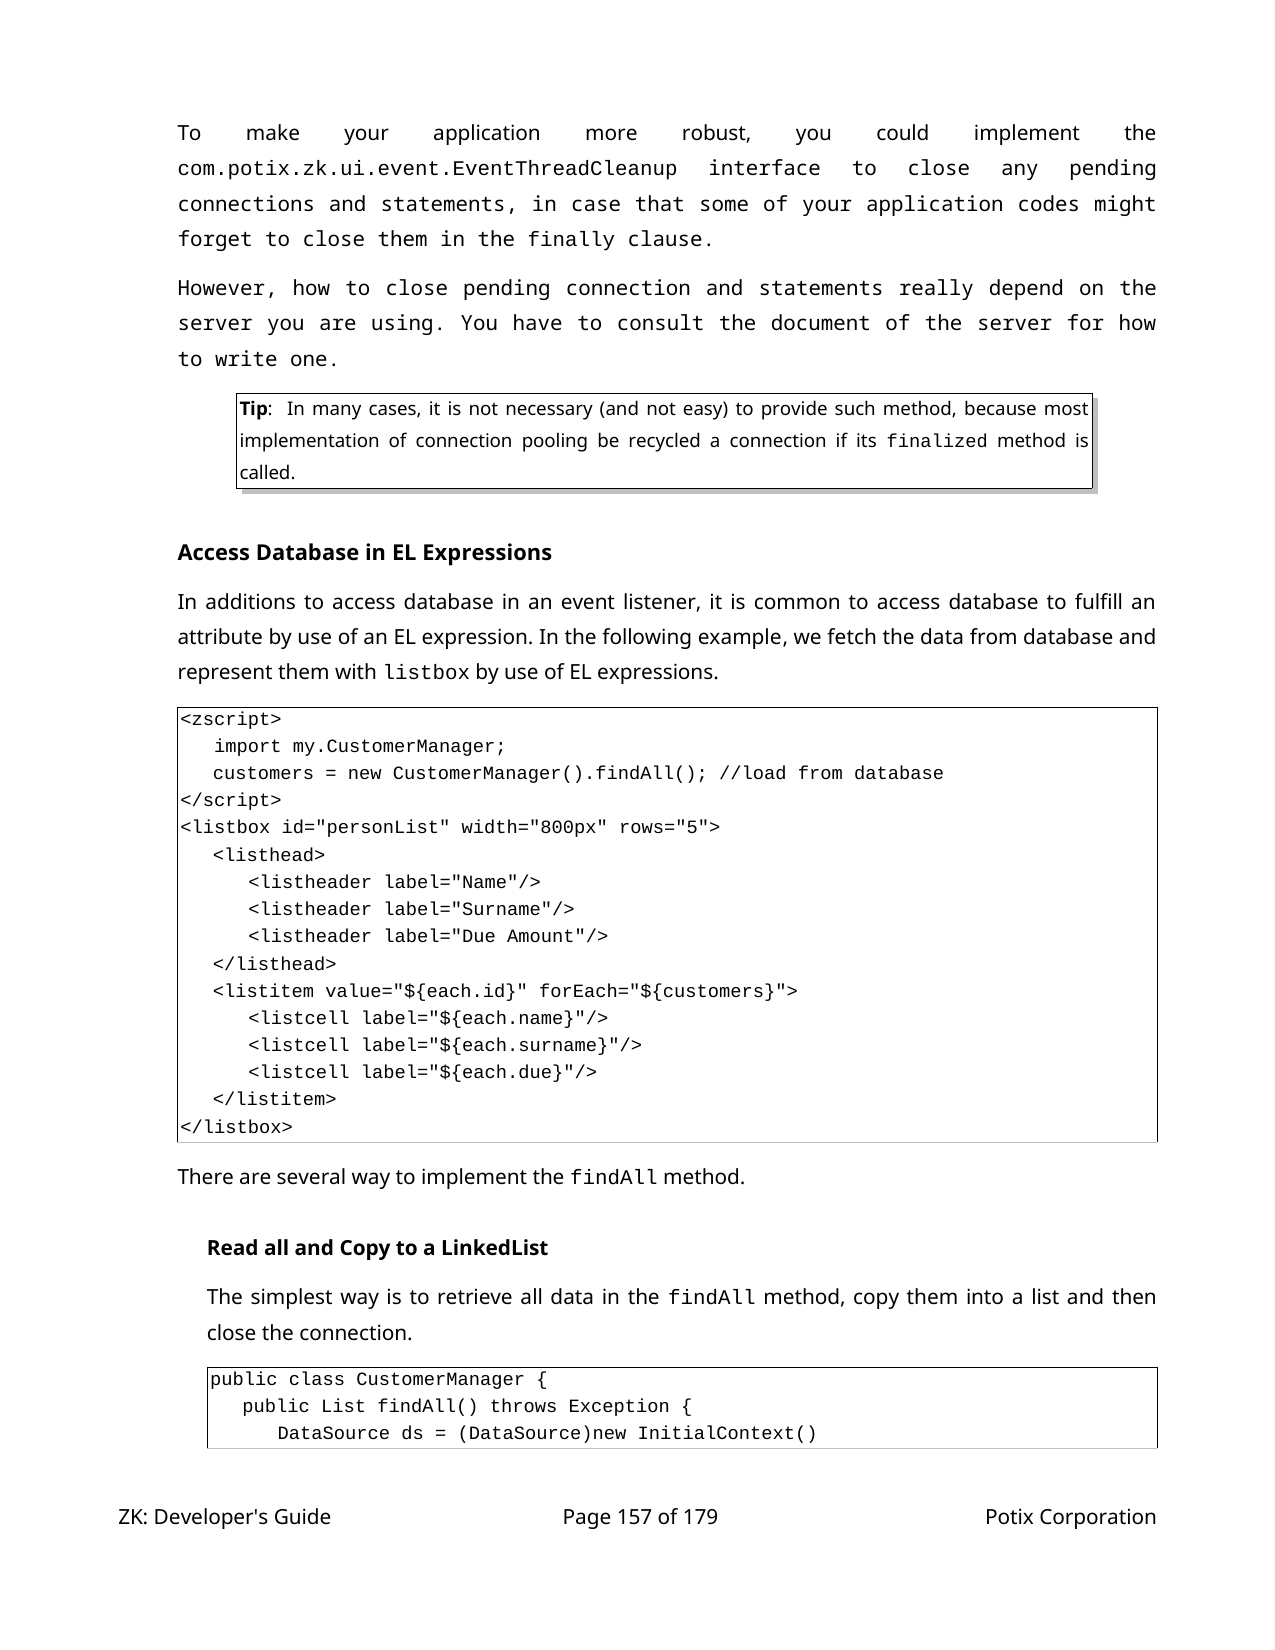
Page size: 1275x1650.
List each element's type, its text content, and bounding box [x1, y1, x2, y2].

text public List findAll() throws Exception { [208, 1394, 1157, 1418]
text <listhead> [178, 843, 1157, 867]
text DataSource ds = (DataSource)new InitialContext() [208, 1421, 1157, 1448]
text </listitem> [178, 1087, 1157, 1112]
text <listheader label="Name"/> [178, 870, 1157, 894]
text <listbox id="personList" width="800px" rows="5"> [178, 815, 1157, 840]
text customers = new CustomerManager().findAll(); //load from database [178, 761, 1157, 785]
text </listhead> [178, 951, 1157, 976]
text import my.CustomerManager; [178, 734, 1157, 758]
text Tip: In many cases, it is not necessary (and not easy) to provide such method, because most implementation of connection pooling be recycled a connection if its finalized method is called. [237, 394, 1092, 488]
text To make your application more robust, you could implement the com.potix.zk.ui.event.EventThreadCleanup interface to close any pending connections and statements, in case that some of your application codes might forget to close them in the finally clause. [177, 118, 1157, 253]
text However, how to close pending connection and statements really depend on the server you are using. You have to consult the document of the server for how to write one. [177, 273, 1157, 372]
text There are several way to implement the findAll method. [177, 1162, 1157, 1191]
text public class CustomerManager { [208, 1368, 1157, 1391]
text <listcell label="${each.name}"/> [178, 1006, 1157, 1030]
text <listitem value="${each.id}" forEach="${customers}"> [178, 978, 1157, 1003]
text In additions to access database in an event listener, it is common to access database to fulfill an attribute by use of an EL expression. In the following example, we fetch the data from database and represent them with listbox by use of EL expressions. [177, 587, 1157, 686]
text <listcell label="${each.due}"/> [178, 1060, 1157, 1084]
subtitle Access Database in EL Expressions [177, 536, 1157, 566]
text The simplest way is to retrieve all data in the findAll method, copy them into a list and then close the connection. [207, 1282, 1157, 1346]
text <zscript> [178, 708, 1157, 731]
text </script> [178, 788, 1157, 812]
text <listheader label="Surname"/> [178, 897, 1157, 921]
text <listheader label="Due Amount"/> [178, 924, 1157, 948]
subtitle Read all and Copy to a LinkedList [207, 1233, 1157, 1262]
text </listbox> [178, 1114, 1157, 1142]
text <listcell label="${each.surname}"/> [178, 1033, 1157, 1057]
